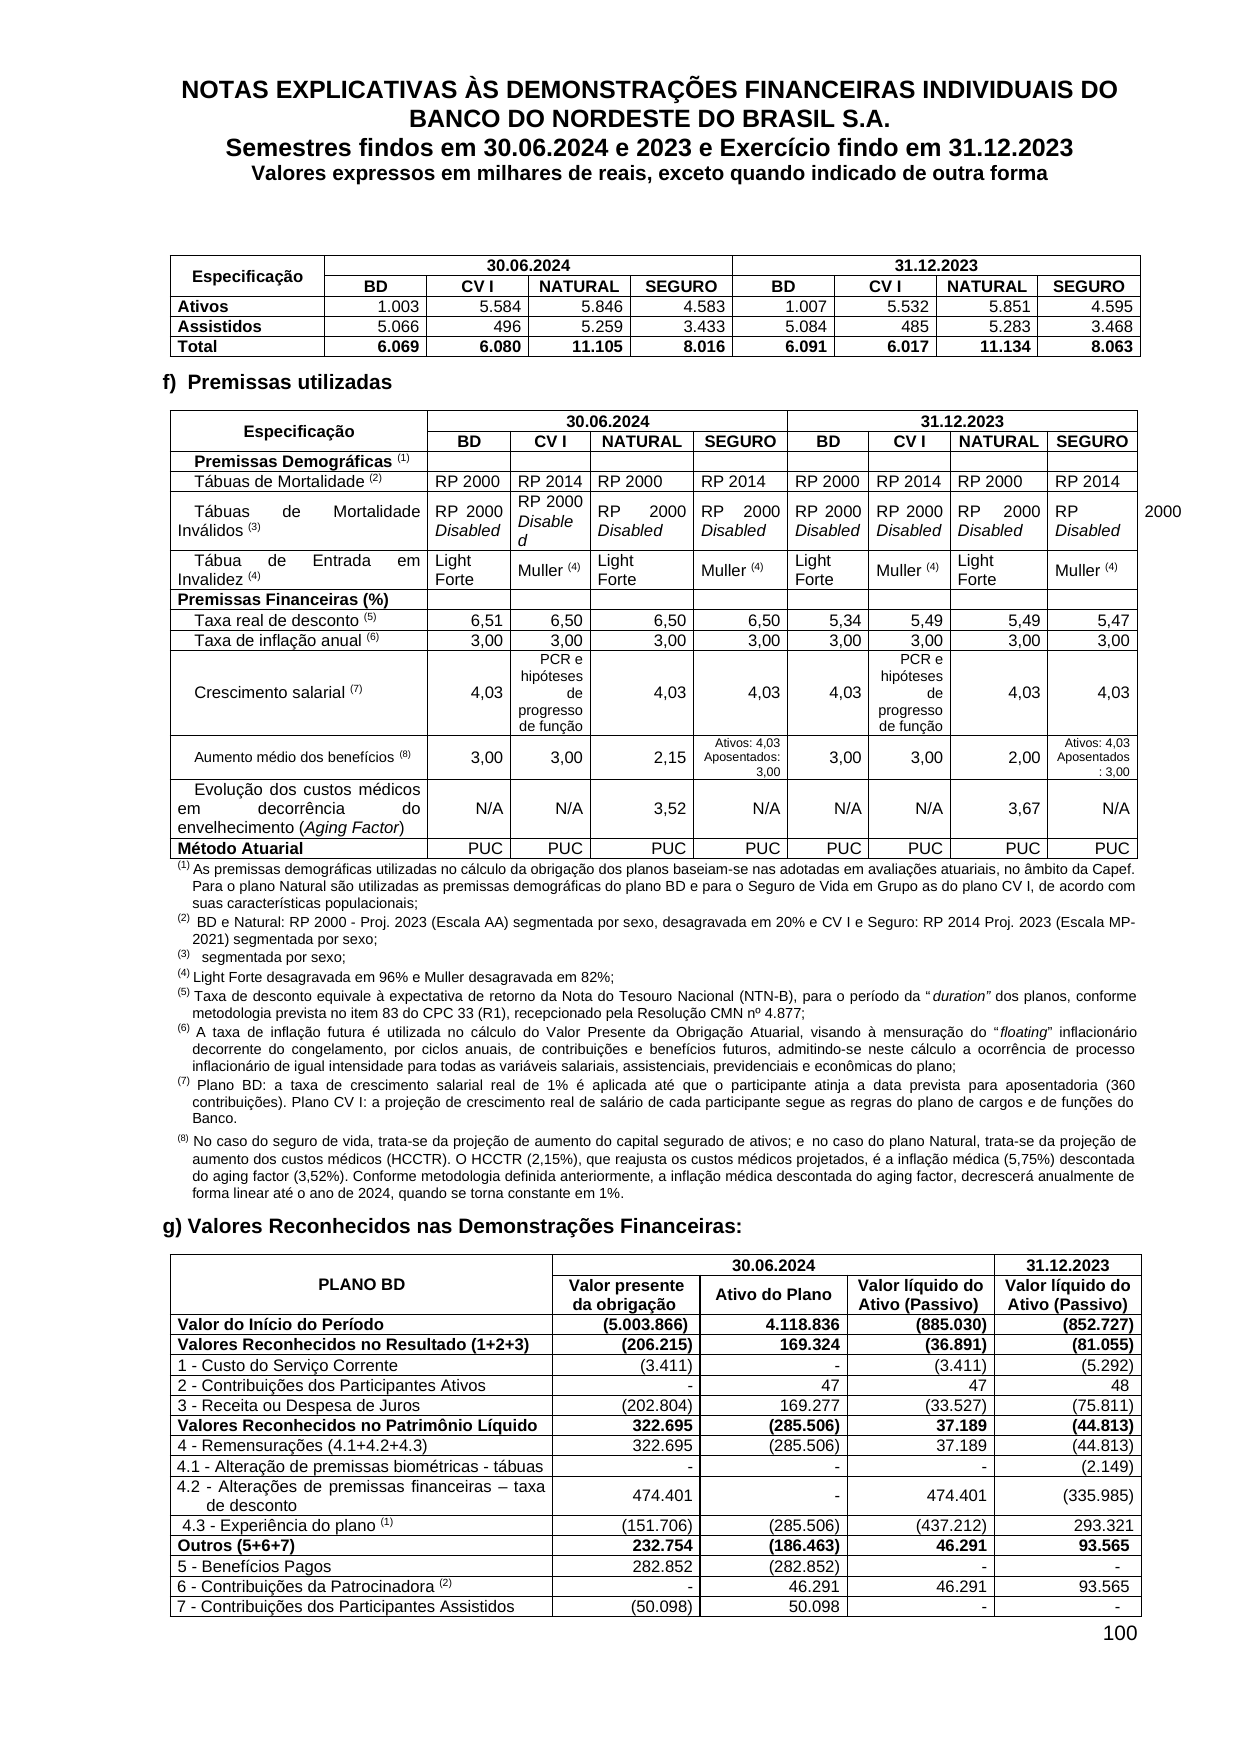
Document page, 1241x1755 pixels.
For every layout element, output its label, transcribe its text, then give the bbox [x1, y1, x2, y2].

table_cell (282.852) [701, 1556, 847, 1576]
table_cell Muller (4) [1048, 551, 1137, 589]
table_cell [951, 590, 1047, 609]
table_cell NATURAL [951, 432, 1047, 451]
table_cell 3,00 [428, 736, 510, 779]
table_cell 4,03 [428, 651, 510, 735]
table_cell Ativos: 4,03 Aposentados: 3,00 [1048, 736, 1137, 779]
list Valores Reconhecidos nas Demonstrações Financeiras: [162, 1214, 1137, 1238]
table_cell (151.706) [553, 1516, 699, 1535]
table_cell 47 [848, 1376, 994, 1395]
table_cell 3,00 [951, 631, 1047, 650]
table_cell Ativos [171, 297, 324, 316]
table_cell 1 - Custo do Serviço Corrente [171, 1355, 552, 1374]
table_cell 47 [701, 1376, 847, 1395]
table_cell PCR e hipóteses de progresso de função [869, 651, 950, 735]
table_cell 5,47 [1048, 610, 1137, 629]
table_cell - [701, 1355, 847, 1374]
table_cell N/A [511, 780, 590, 837]
table_cell Valores Reconhecidos no Patrimônio Líquido [171, 1416, 552, 1435]
table_cell 5.584 [427, 297, 528, 316]
table_cell Método Atuarial [171, 839, 427, 858]
table_cell Taxa de inflação anual (6) [171, 631, 427, 650]
table_cell (3.411) [848, 1355, 994, 1374]
table_cell (885.030) [848, 1315, 994, 1334]
table_cell 5.259 [529, 317, 630, 336]
table_cell RP 2000 Disabled [511, 492, 590, 550]
table_cell - [701, 1477, 847, 1515]
table_cell Muller (4) [511, 551, 590, 589]
table_cell RP 2000 Disabled [428, 492, 510, 550]
text (1) As premissas demográficas utilizadas no cálculo da obrigação dos planos baseiam-se nas adotadas em avaliações atuariais, no âmbito da Capef. Para o plano Natural são utilizadas as premissas demográficas do plano BD e para o Seguro de Vida em Grupo as do plano CV I, de acordo com suas características populacionais; [177, 859, 1137, 911]
table_cell RP 2000 [788, 472, 868, 491]
table_header Especificação [171, 256, 324, 296]
table_cell RP 2014 [869, 472, 950, 491]
table_cell 4,03 [591, 651, 693, 735]
table_header 30.06.2024 [553, 1255, 994, 1274]
table_cell 11.105 [529, 337, 630, 356]
table_cell 3,00 [694, 631, 787, 650]
table_cell (5.292) [995, 1355, 1141, 1374]
table_cell Tábuas de Mortalidade (2) [171, 472, 427, 491]
text (5) Taxa de desconto equivale à expectativa de retorno da Nota do Tesouro Nacional (NTN-B), para o período da “duration” dos planos, conforme metodologia prevista no item 83 do CPC 33 (R1), recepcionado pela Resolução CMN nº 4.877; [177, 986, 1137, 1022]
table_cell Aumento médio dos benefícios (8) [171, 736, 427, 779]
table_cell 169.324 [701, 1335, 847, 1354]
text (4) Light Forte desagravada em 96% e Muller desagravada em 82%; [177, 966, 1137, 986]
table_cell 1.003 [325, 297, 426, 316]
table_cell N/A [428, 780, 510, 837]
table_cell 3.468 [1038, 317, 1140, 336]
table_cell Crescimento salarial (7) [171, 651, 427, 735]
table_cell (3.411) [553, 1355, 699, 1374]
table_cell Ativos: 4,03 Aposentados: 3,00 [694, 736, 787, 779]
table_cell 474.401 [848, 1477, 994, 1515]
table_cell 3,00 [788, 631, 868, 650]
table_header 30.06.2024 [325, 256, 732, 275]
table_cell 6,50 [591, 610, 693, 629]
table_cell 5 - Benefícios Pagos [171, 1556, 552, 1576]
table_cell Ativo do Plano [701, 1276, 847, 1314]
table_cell [869, 590, 950, 609]
table_cell 4,03 [1048, 651, 1137, 735]
table_cell 4.1 - Alteração de premissas biométricas - tábuas [171, 1456, 552, 1476]
table_cell 7 - Contribuições dos Participantes Assistidos [171, 1597, 552, 1616]
table_cell 6.069 [325, 337, 426, 356]
table_cell (2.149) [995, 1456, 1141, 1476]
table_cell Taxa real de desconto (5) [171, 610, 427, 629]
table_cell [511, 452, 590, 471]
table_cell Light Forte [951, 551, 1047, 589]
table_cell 3 - Receita ou Despesa de Juros [171, 1396, 552, 1415]
table_cell 322.695 [553, 1416, 699, 1435]
table_cell (852.727) [995, 1315, 1141, 1334]
table_cell PCR e hipóteses de progresso de função [511, 651, 590, 735]
table_cell - [848, 1597, 994, 1616]
table_cell RP 2000 Disabled [694, 492, 787, 550]
table_cell BD [733, 276, 834, 296]
table_cell RP 2000 [951, 472, 1047, 491]
table_cell 93.565 [995, 1536, 1141, 1555]
table_cell BD [428, 432, 510, 451]
table_cell RP 2000 [591, 472, 693, 491]
table_cell 282.852 [553, 1556, 699, 1576]
table_cell SEGURO [631, 276, 732, 296]
table_cell 3,00 [511, 631, 590, 650]
table_cell SEGURO [694, 432, 787, 451]
table_cell RP 2014 [694, 472, 787, 491]
table_cell 485 [835, 317, 936, 336]
table_header Especificação [171, 411, 427, 451]
table_cell - [553, 1577, 699, 1596]
table_cell RP 2000 Disabled [1048, 492, 1137, 550]
table_cell 93.565 [995, 1577, 1141, 1596]
table_cell Assistidos [171, 317, 324, 336]
table_cell N/A [788, 780, 868, 837]
table_cell [694, 452, 787, 471]
table_cell NATURAL [529, 276, 630, 296]
table_cell (202.804) [553, 1396, 699, 1415]
table_cell (44.813) [995, 1416, 1141, 1435]
table_cell (75.811) [995, 1396, 1141, 1415]
table_cell 2 - Contribuições dos Participantes Ativos [171, 1376, 552, 1395]
table_cell 48 [995, 1376, 1141, 1395]
table_cell 6,50 [694, 610, 787, 629]
table_cell RP 2000 Disabled [788, 492, 868, 550]
table_cell Outros (5+6+7) [171, 1536, 552, 1555]
table_cell 6.080 [427, 337, 528, 356]
table_cell (50.098) [553, 1597, 699, 1616]
table_cell [428, 590, 510, 609]
table_cell [869, 452, 950, 471]
table_cell 3,00 [428, 631, 510, 650]
table_cell 37.189 [848, 1416, 994, 1435]
table_cell Muller (4) [869, 551, 950, 589]
table_cell (285.506) [701, 1516, 847, 1535]
table_cell 3,00 [591, 631, 693, 650]
table_cell 46.291 [848, 1536, 994, 1555]
table_cell RP 2014 [1048, 472, 1137, 491]
text (6) A taxa de inflação futura é utilizada no cálculo do Valor Presente da Obrigação Atuarial, visando à mensuração do “floating” inflacionário decorrente do congelamento, por ciclos anuais, de contribuições e benefícios futuros, admitindo-se neste cálculo a ocorrência de processo inflacionário de igual intensidade para todas as variáveis salariais, assistenciais, previdenciais e econômicas do plano; [177, 1022, 1137, 1074]
table_cell - [995, 1556, 1141, 1576]
table_cell RP 2000 Disabled [951, 492, 1047, 550]
table_cell 3,00 [511, 736, 590, 779]
table_cell 11.134 [937, 337, 1037, 356]
table_cell BD [325, 276, 426, 296]
table_cell 5.851 [937, 297, 1037, 316]
table_cell 474.401 [553, 1477, 699, 1515]
text (7) Plano BD: a taxa de crescimento salarial real de 1% é aplicada até que o participante atinja a data prevista para aposentadoria (360 contribuições). Plano CV I: a projeção de crescimento real de salário de cada participante segue as regras do plano de cargos e de funções do Banco. [177, 1074, 1137, 1127]
table_cell Valor líquido do Ativo (Passivo) [848, 1276, 994, 1314]
table_cell Valores Reconhecidos no Resultado (1+2+3) [171, 1335, 552, 1354]
table_cell (36.891) [848, 1335, 994, 1354]
table_cell [788, 452, 868, 471]
table_cell 4,03 [951, 651, 1047, 735]
text (8) No caso do seguro de vida, trata-se da projeção de aumento do capital segurado de ativos; e no caso do plano Natural, trata-se da projeção de aumento dos custos médicos (HCCTR). O HCCTR (2,15%), que reajusta os custos médicos projetados, é a inflação médica (5,75%) descontada do aging factor (3,52%). Conforme metodologia definida anteriormente, a inflação médica descontada do aging factor, decrescerá anualmente de forma linear até o ano de 2024, quando se torna constante em 1%. [177, 1127, 1137, 1201]
table_cell NATURAL [591, 432, 693, 451]
table_header PLANO BD [171, 1255, 552, 1314]
table_cell 37.189 [848, 1436, 994, 1455]
table_cell RP 2000 [428, 472, 510, 491]
table_cell SEGURO [1038, 276, 1140, 296]
table_cell (81.055) [995, 1335, 1141, 1354]
table_cell 8.063 [1038, 337, 1140, 356]
table_cell [591, 452, 693, 471]
table_cell - [995, 1597, 1141, 1616]
table_cell Muller (4) [694, 551, 787, 589]
table_cell 3,00 [869, 631, 950, 650]
table_cell Evolução dos custos médicos em decorrência do envelhecimento (Aging Factor) [171, 780, 427, 837]
table_cell [1048, 590, 1137, 609]
table_cell 4.118.836 [701, 1315, 847, 1334]
table_cell 1.007 [733, 297, 834, 316]
table_cell [951, 452, 1047, 471]
table_cell 4,03 [694, 651, 787, 735]
table_cell PUC [591, 839, 693, 858]
table_cell 6,50 [511, 610, 590, 629]
table_cell Total [171, 337, 324, 356]
table_cell Light Forte [428, 551, 510, 589]
table_cell 322.695 [553, 1436, 699, 1455]
table_cell N/A [1048, 780, 1137, 837]
table_cell CV I [869, 432, 950, 451]
table_cell (285.506) [701, 1416, 847, 1435]
table_cell Valor líquido do Ativo (Passivo) [995, 1276, 1141, 1314]
table_cell PUC [511, 839, 590, 858]
table_cell 50.098 [701, 1597, 847, 1616]
table_cell PUC [951, 839, 1047, 858]
table_cell - [553, 1376, 699, 1395]
table_cell (44.813) [995, 1436, 1141, 1455]
table_cell 3,00 [788, 736, 868, 779]
table_header 31.12.2023 [788, 411, 1137, 431]
table_cell 6 - Contribuições da Patrocinadora (2) [171, 1577, 552, 1596]
table_cell 4 - Remensurações (4.1+4.2+4.3) [171, 1436, 552, 1455]
table_header 31.12.2023 [733, 256, 1140, 275]
table_cell Premissas Financeiras (%) [171, 590, 427, 609]
table_cell 4.583 [631, 297, 732, 316]
table_cell 496 [427, 317, 528, 336]
table_header 31.12.2023 [995, 1255, 1141, 1274]
table_cell CV I [427, 276, 528, 296]
table_cell Premissas Demográficas (1) [171, 452, 427, 471]
table_cell 5.283 [937, 317, 1037, 336]
table_cell 8.016 [631, 337, 732, 356]
table_cell RP 2014 [511, 472, 590, 491]
table_cell 6.017 [835, 337, 936, 356]
table_cell Valor presente da obrigação [553, 1276, 699, 1314]
table_cell - [701, 1456, 847, 1476]
table_cell 3.433 [631, 317, 732, 336]
table_cell Light Forte [788, 551, 868, 589]
table_cell CV I [511, 432, 590, 451]
table_cell 5,34 [788, 610, 868, 629]
table_cell 4.595 [1038, 297, 1140, 316]
table_cell (285.506) [701, 1436, 847, 1455]
list Premissas utilizadas [162, 370, 1137, 394]
table_cell 3,00 [1048, 631, 1137, 650]
table_cell SEGURO [1048, 432, 1137, 451]
table_cell (5.003.866) [553, 1315, 699, 1334]
table_cell [694, 590, 787, 609]
table_cell - [848, 1556, 994, 1576]
table_cell [788, 590, 868, 609]
table_cell (335.985) [995, 1477, 1141, 1515]
table_cell 5.846 [529, 297, 630, 316]
text (3) segmentada por sexo; [177, 947, 1137, 966]
table_cell (186.463) [701, 1536, 847, 1555]
table_cell 5.084 [733, 317, 834, 336]
table_cell Tábuas de Mortalidade Inválidos (3) [171, 492, 427, 550]
table_cell 3,67 [951, 780, 1047, 837]
table_cell 5.066 [325, 317, 426, 336]
table_cell - [848, 1456, 994, 1476]
table_cell [428, 452, 510, 471]
table_cell [1048, 452, 1137, 471]
table_cell 5,49 [951, 610, 1047, 629]
table_cell 4.2 - Alterações de premissas financeiras – taxa de desconto [171, 1477, 552, 1515]
table_cell 293.321 [995, 1516, 1141, 1535]
table_cell Tábua de Entrada em Invalidez (4) [171, 551, 427, 589]
table_cell RP 2000 Disabled [591, 492, 693, 550]
table_cell Light Forte [591, 551, 693, 589]
table_cell 2,15 [591, 736, 693, 779]
table_cell 46.291 [701, 1577, 847, 1596]
table_cell 2,00 [951, 736, 1047, 779]
table_cell 6,51 [428, 610, 510, 629]
table_header 30.06.2024 [428, 411, 787, 431]
table_cell 169.277 [701, 1396, 847, 1415]
table_cell 46.291 [848, 1577, 994, 1596]
table_cell 5.532 [835, 297, 936, 316]
table_cell PUC [788, 839, 868, 858]
table_cell PUC [869, 839, 950, 858]
table_cell 3,52 [591, 780, 693, 837]
table_cell 5,49 [869, 610, 950, 629]
table_cell NATURAL [937, 276, 1037, 296]
table_cell BD [788, 432, 868, 451]
table_cell 3,00 [869, 736, 950, 779]
table_cell RP 2000 Disabled [869, 492, 950, 550]
text (2) BD e Natural: RP 2000 - Proj. 2023 (Escala AA) segmentada por sexo, desagravada em 20% e CV I e Seguro: RP 2014 Proj. 2023 (Escala MP-2021) segmentada por sexo; [177, 911, 1137, 947]
table_cell - [553, 1456, 699, 1476]
table_cell [511, 590, 590, 609]
table_cell [591, 590, 693, 609]
table_cell 232.754 [553, 1536, 699, 1555]
table_cell 4.3 - Experiência do plano (1) [171, 1516, 552, 1535]
table_cell (206.215) [553, 1335, 699, 1354]
table_cell N/A [869, 780, 950, 837]
table_cell CV I [835, 276, 936, 296]
table_cell 4,03 [788, 651, 868, 735]
table_cell Valor do Início do Período [171, 1315, 552, 1334]
table_cell PUC [428, 839, 510, 858]
table_cell N/A [694, 780, 787, 837]
table_cell PUC [1048, 839, 1137, 858]
table_cell 6.091 [733, 337, 834, 356]
table_cell (33.527) [848, 1396, 994, 1415]
table_cell (437.212) [848, 1516, 994, 1535]
table_cell PUC [694, 839, 787, 858]
